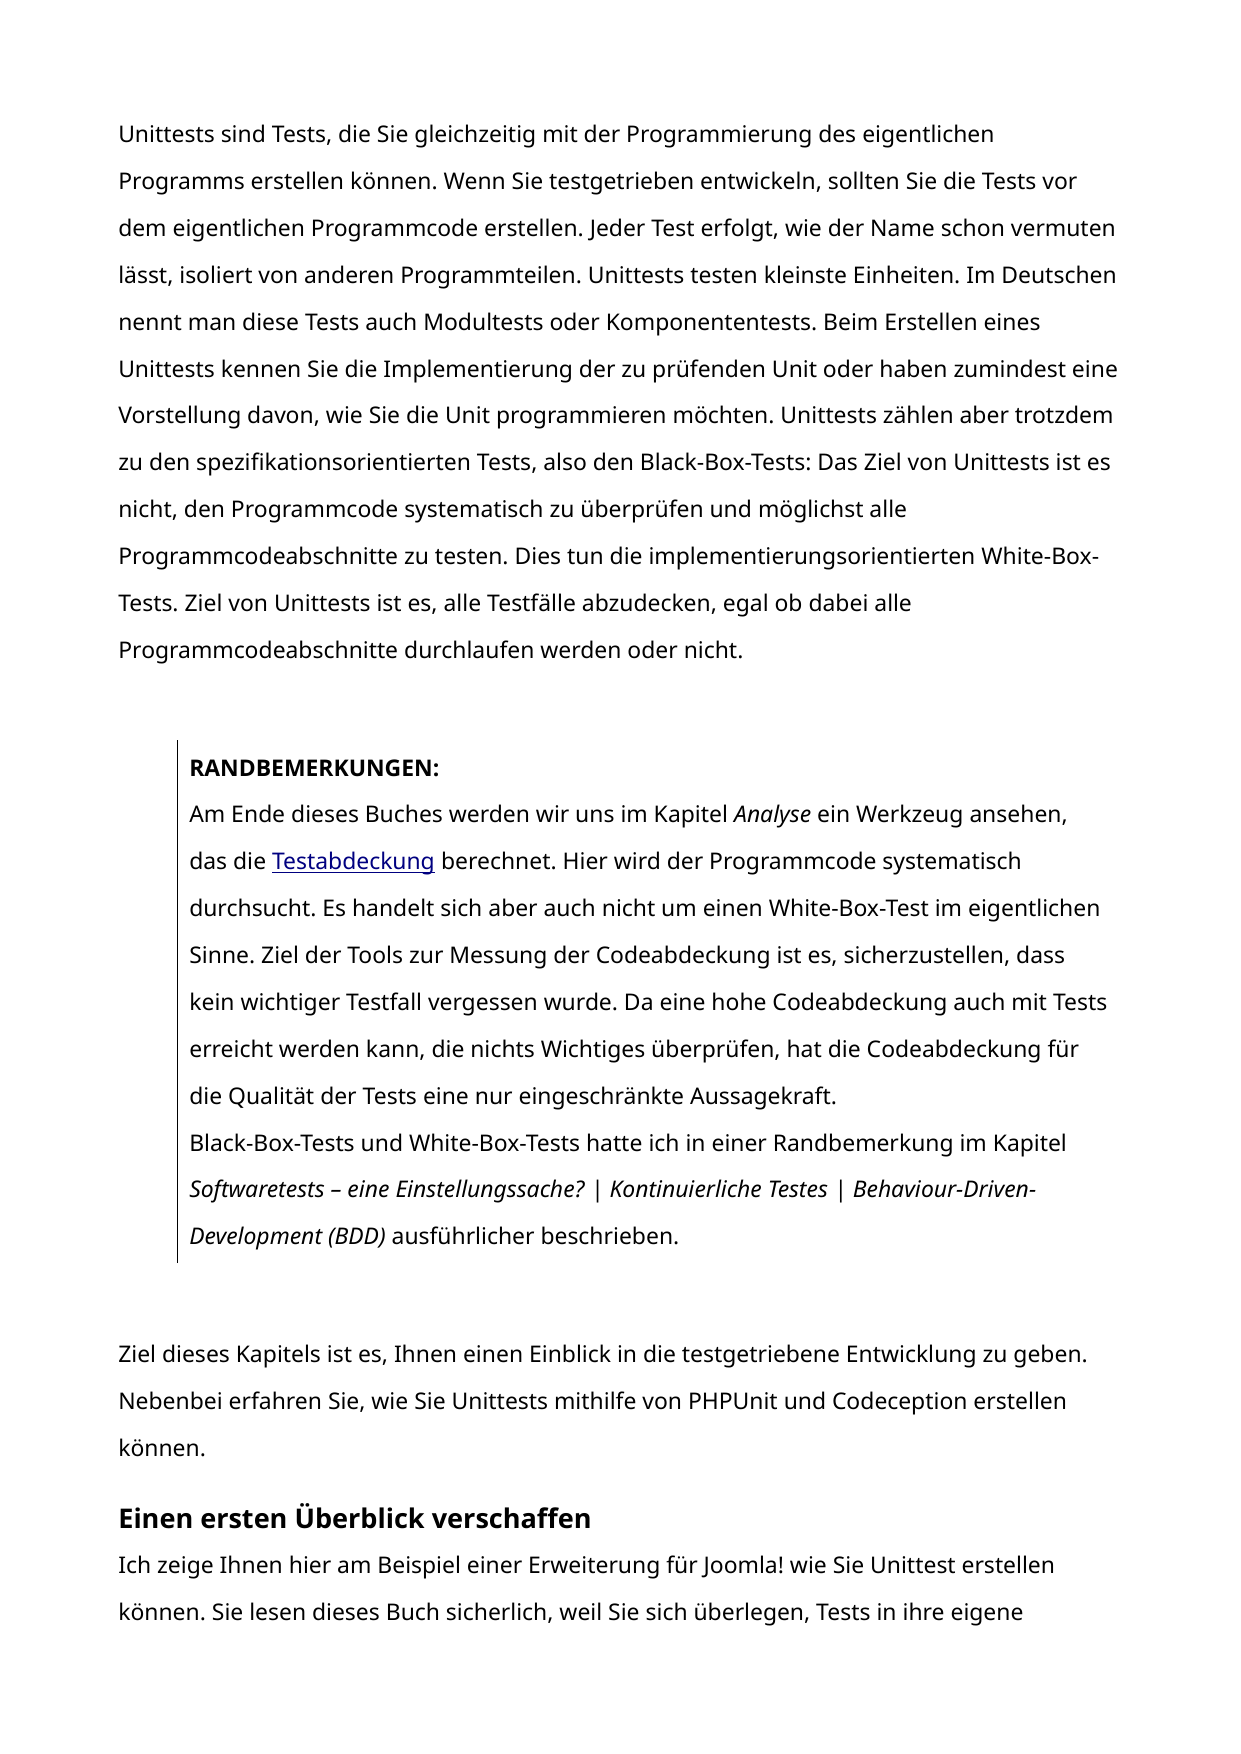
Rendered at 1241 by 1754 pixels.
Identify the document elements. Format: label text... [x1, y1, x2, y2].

text RANDBEMERKUNGEN: Am Ende dieses Buches werden wir uns im Kapitel Analyse ein Werkzeug ansehen, das die Testabdeckung berechnet. Hier wird der Programmcode systematisch durchsucht. Es handelt sich aber auch nicht um einen White-Box-Test im eigentlichen Sinne. Ziel der Tools zur Messung der Codeabdeckung ist es, sicherzustellen, dass kein wichtiger Testfall vergessen wurde. Da eine hohe Codeabdeckung auch mit Tests erreicht werden kann, die nichts Wichtiges überprüfen, hat die Codeabdeckung für die Qualität der Tests eine nur eingeschränkte Aussagekraft. Black-Box-Tests und White-Box-Tests hatte ich in einer Randbemerkung im Kapitel Softwaretests – eine Einstellungssache? | Kontinuierliche Testes | Behaviour-Driven-Development (BDD) ausführlicher beschrieben. [178, 740, 1122, 1263]
subtitle Einen ersten Überblick verschaffen [118, 1499, 1122, 1536]
text Ich zeige Ihnen hier am Beispiel einer Erweiterung für Joomla! wie Sie Unittest erstellen können. Sie lesen dieses Buch sicherlich, weil Sie sich überlegen, Tests in ihre eigene [118, 1549, 1122, 1627]
text Unittests sind Tests, die Sie gleichzeitig mit der Programmierung des eigentlichen Programms erstellen können. Wenn Sie testgetrieben entwickeln, sollten Sie die Tests vor dem eigentlichen Programmcode erstellen. Jeder Test erfolgt, wie der Name schon vermuten lässt, isoliert von anderen Programmteilen. Unittests testen kleinste Einheiten. Im Deutschen nennt man diese Tests auch Modultests oder Komponententests. Beim Erstellen eines Unittests kennen Sie die Implementierung der zu prüfenden Unit oder haben zumindest eine Vorstellung davon, wie Sie die Unit programmieren möchten. Unittests zählen aber trotzdem zu den spezifikationsorientierten Tests, also den Black-Box-Tests: Das Ziel von Unittests ist es nicht, den Programmcode systematisch zu überprüfen und möglichst alle Programmcodeabschnitte zu testen. Dies tun die implementierungsorientierten White-Box-Tests. Ziel von Unittests ist es, alle Testfälle abzudecken, egal ob dabei alle Programmcodeabschnitte durchlaufen werden oder nicht. [118, 118, 1122, 665]
text Ziel dieses Kapitels ist es, Ihnen einen Einblick in die testgetriebene Entwicklung zu geben. Nebenbei erfahren Sie, wie Sie Unittests mithilfe von PHPUnit und Codeception erstellen können. [118, 1338, 1122, 1463]
